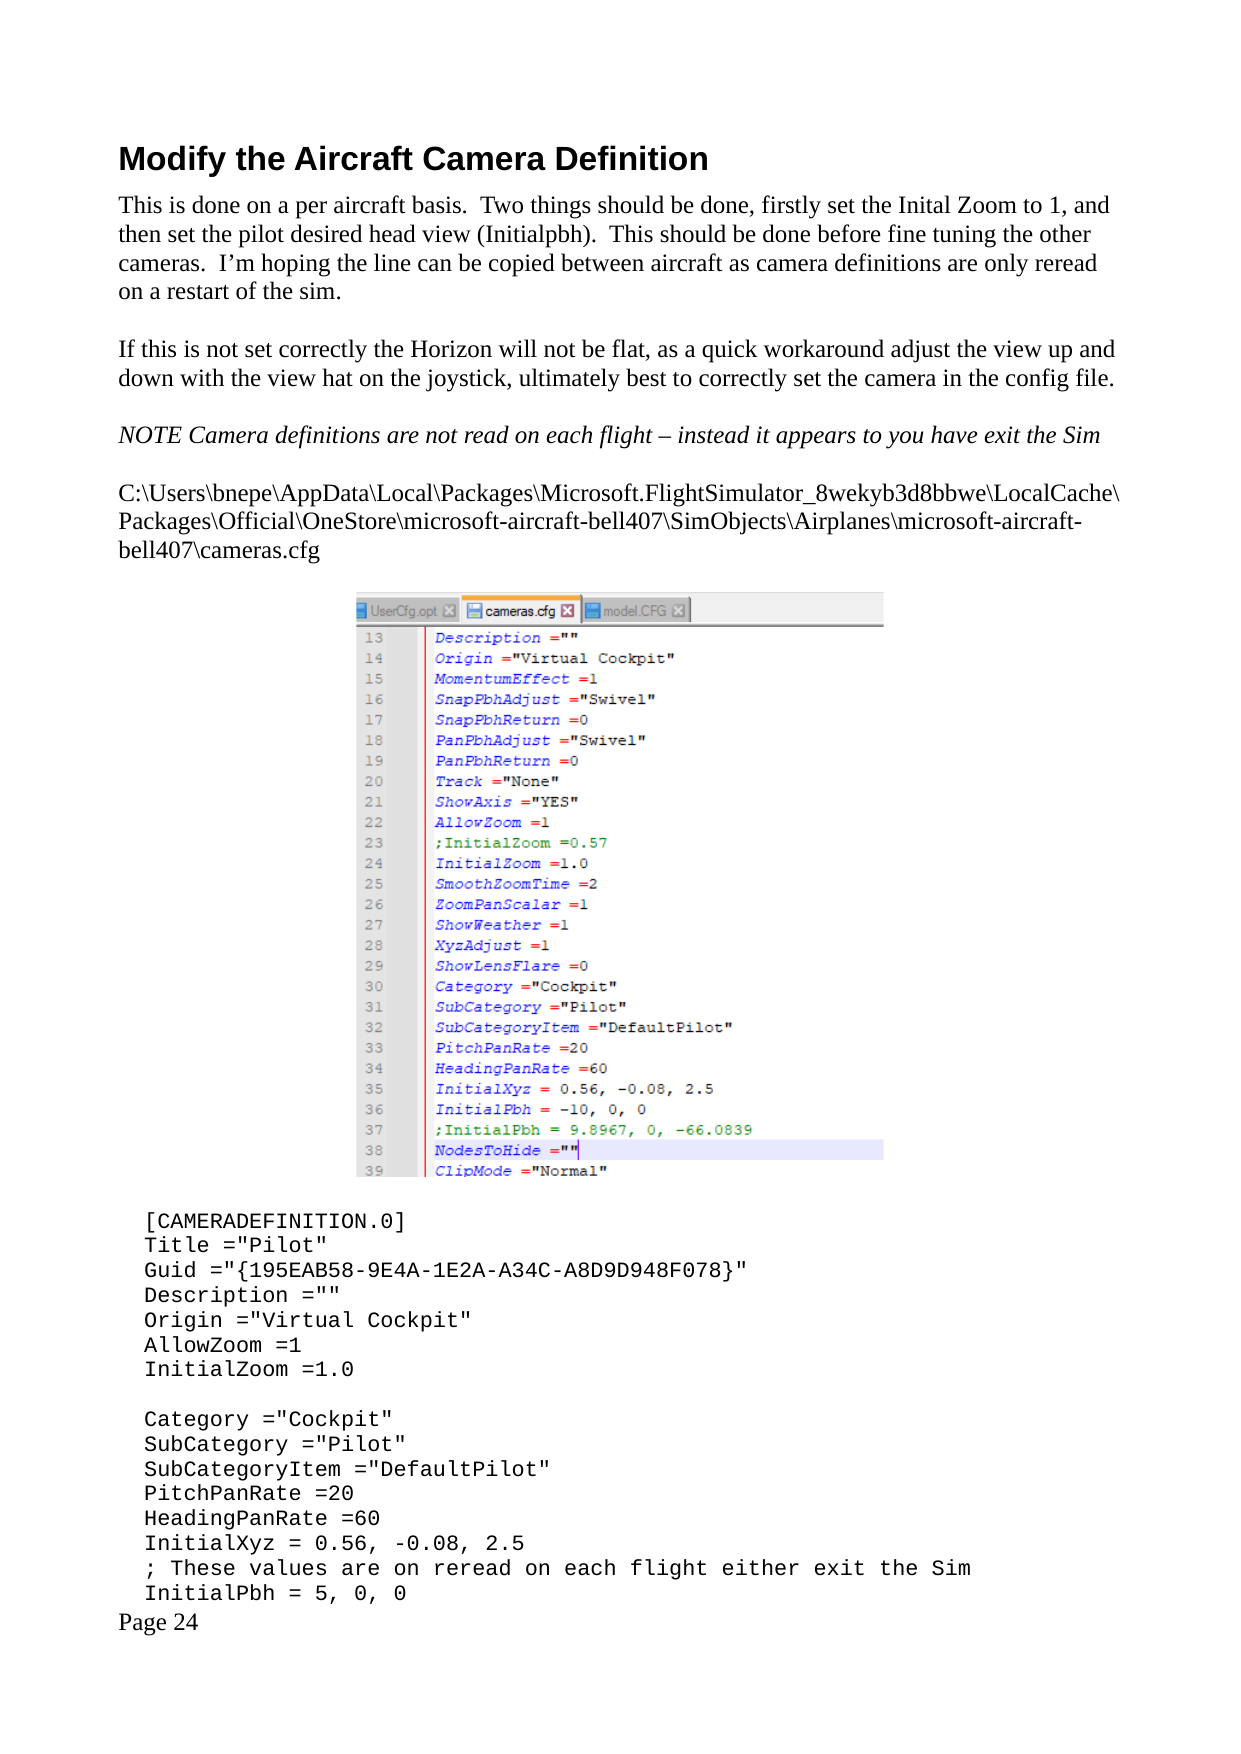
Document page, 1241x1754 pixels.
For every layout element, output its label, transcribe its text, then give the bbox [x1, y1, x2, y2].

subtitle Modify the Aircraft Camera Definition [118, 139, 1122, 178]
text This is done on a per aircraft basis. Two things should be done, firstly set the Inital Zoom to 1, and then set the pilot desired head view (Initialpbh). This should be done before fine tuning the other cameras. I’m hoping the line can be copied between aircraft as camera definitions are only reread on a restart of the sim. [118, 190, 1122, 305]
text NOTE Camera definitions are not read on each flight – instead it appears to you have exit the Sim [118, 420, 1122, 449]
text C:\Users\bnepe\AppData\Local\Packages\Microsoft.FlightSimulator_8wekyb3d8bbwe\LocalCache\Packages\Official\OneStore\microsoft-aircraft-bell407\SimObjects\Airplanes\microsoft-aircraft-bell407\cameras.cfg [118, 478, 1122, 564]
picture [356, 592, 884, 1177]
text If this is not set correctly the Horizon will not be flat, as a quick workaround adjust the view up and down with the view hat on the joystick, ultimately best to correctly set the camera in the config file. [118, 334, 1122, 391]
